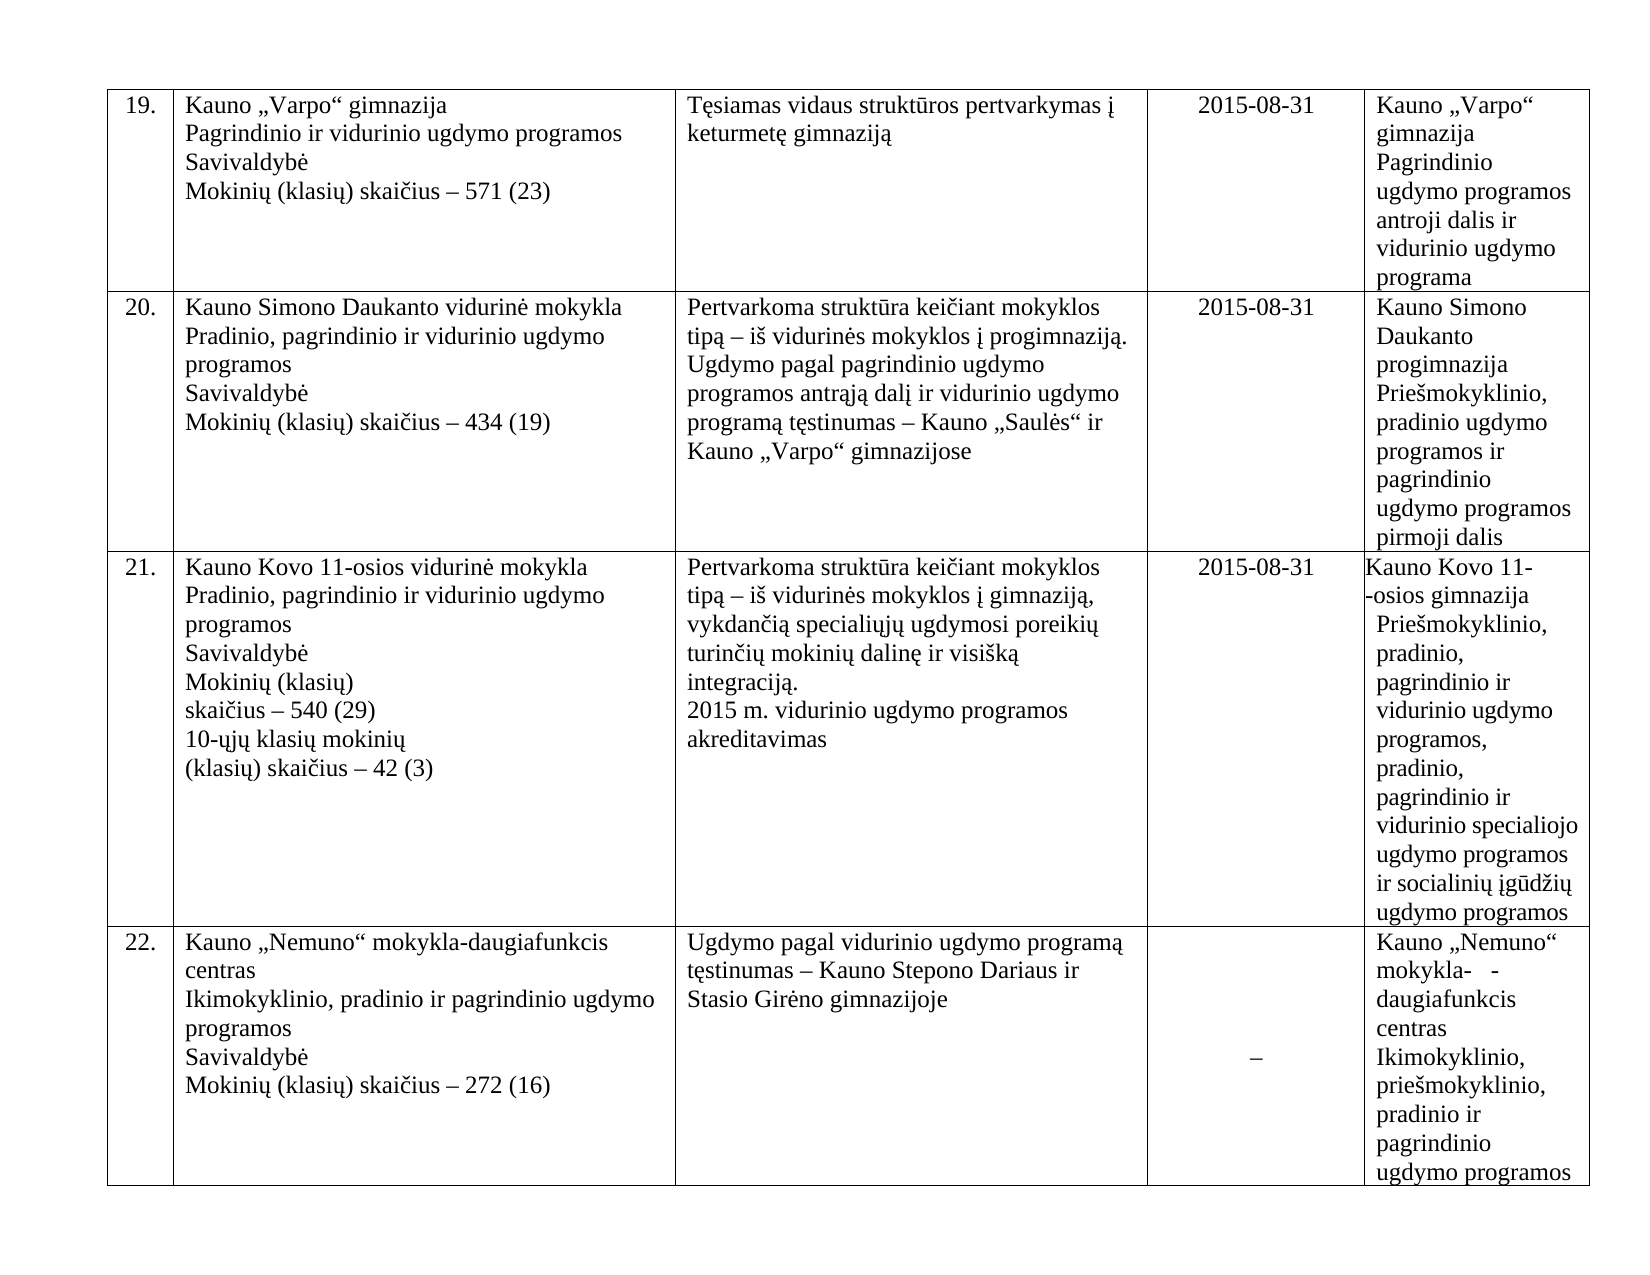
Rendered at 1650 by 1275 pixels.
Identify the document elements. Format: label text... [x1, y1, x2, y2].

table_cell 20. [108, 292, 173, 551]
table_cell 2015-08-31 [1148, 292, 1364, 551]
table_cell Tęsiamas vidaus struktūros pertvarkymas į keturmetę gimnaziją [676, 90, 1147, 291]
table_cell Pertvarkoma struktūra keičiant mokyklos tipą – iš vidurinės mokyklos į gimnaziją, vykdančią specialiųjų ugdymosi poreikių turinčių mokinių dalinę ir visišką integraciją. 2015 m. vidurinio ugdymo programos akreditavimas [676, 552, 1147, 926]
table_cell 19. [108, 90, 173, 291]
table_cell 2015-08-31 [1148, 90, 1364, 291]
table_cell Kauno Simono Daukanto vidurinė mokykla Pradinio, pagrindinio ir vidurinio ugdymo programos Savivaldybė Mokinių (klasių) skaičius – 434 (19) [174, 292, 675, 551]
table_cell Kauno „Varpo“ gimnazija Pagrindinio ir vidurinio ugdymo programos Savivaldybė Mokinių (klasių) skaičius – 571 (23) [174, 90, 675, 291]
table_cell Kauno „Varpo“ gimnazija Pagrindinio ugdymo programos antroji dalis ir vidurinio ugdymo programa [1365, 90, 1589, 291]
table_cell Kauno „Nemuno“ mokykla- -daugiafunkcis centras Ikimokyklinio, priešmokyklinio, pradinio ir pagrindinio ugdymo programos [1365, 927, 1589, 1185]
table_cell 22. [108, 927, 173, 1185]
table_cell Kauno Simono Daukanto progimnazija Priešmokyklinio, pradinio ugdymo programos ir pagrindinio ugdymo programos pirmoji dalis [1365, 292, 1589, 551]
table_cell Pertvarkoma struktūra keičiant mokyklos tipą – iš vidurinės mokyklos į progimnaziją. Ugdymo pagal pagrindinio ugdymo programos antrąją dalį ir vidurinio ugdymo programą tęstinumas – Kauno „Saulės“ ir Kauno „Varpo“ gimnazijose [676, 292, 1147, 551]
table_cell Ugdymo pagal vidurinio ugdymo programą tęstinumas – Kauno Stepono Dariaus ir Stasio Girėno gimnazijoje [676, 927, 1147, 1185]
table_cell – [1148, 927, 1364, 1185]
table_cell Kauno „Nemuno“ mokykla-daugiafunkcis centras Ikimokyklinio, pradinio ir pagrindinio ugdymo programos Savivaldybė Mokinių (klasių) skaičius – 272 (16) [174, 927, 675, 1185]
table_cell Kauno Kovo 11- -osios gimnazija Priešmokyklinio, pradinio, pagrindinio ir vidurinio ugdymo programos, pradinio, pagrindinio ir vidurinio specialiojo ugdymo programos ir socialinių įgūdžių ugdymo programos [1365, 552, 1589, 926]
table_cell Kauno Kovo 11-osios vidurinė mokykla Pradinio, pagrindinio ir vidurinio ugdymo programos Savivaldybė Mokinių (klasių) skaičius – 540 (29) 10-ųjų klasių mokinių (klasių) skaičius – 42 (3) [174, 552, 675, 926]
table_cell 21. [108, 552, 173, 926]
table_cell 2015-08-31 [1148, 552, 1364, 926]
